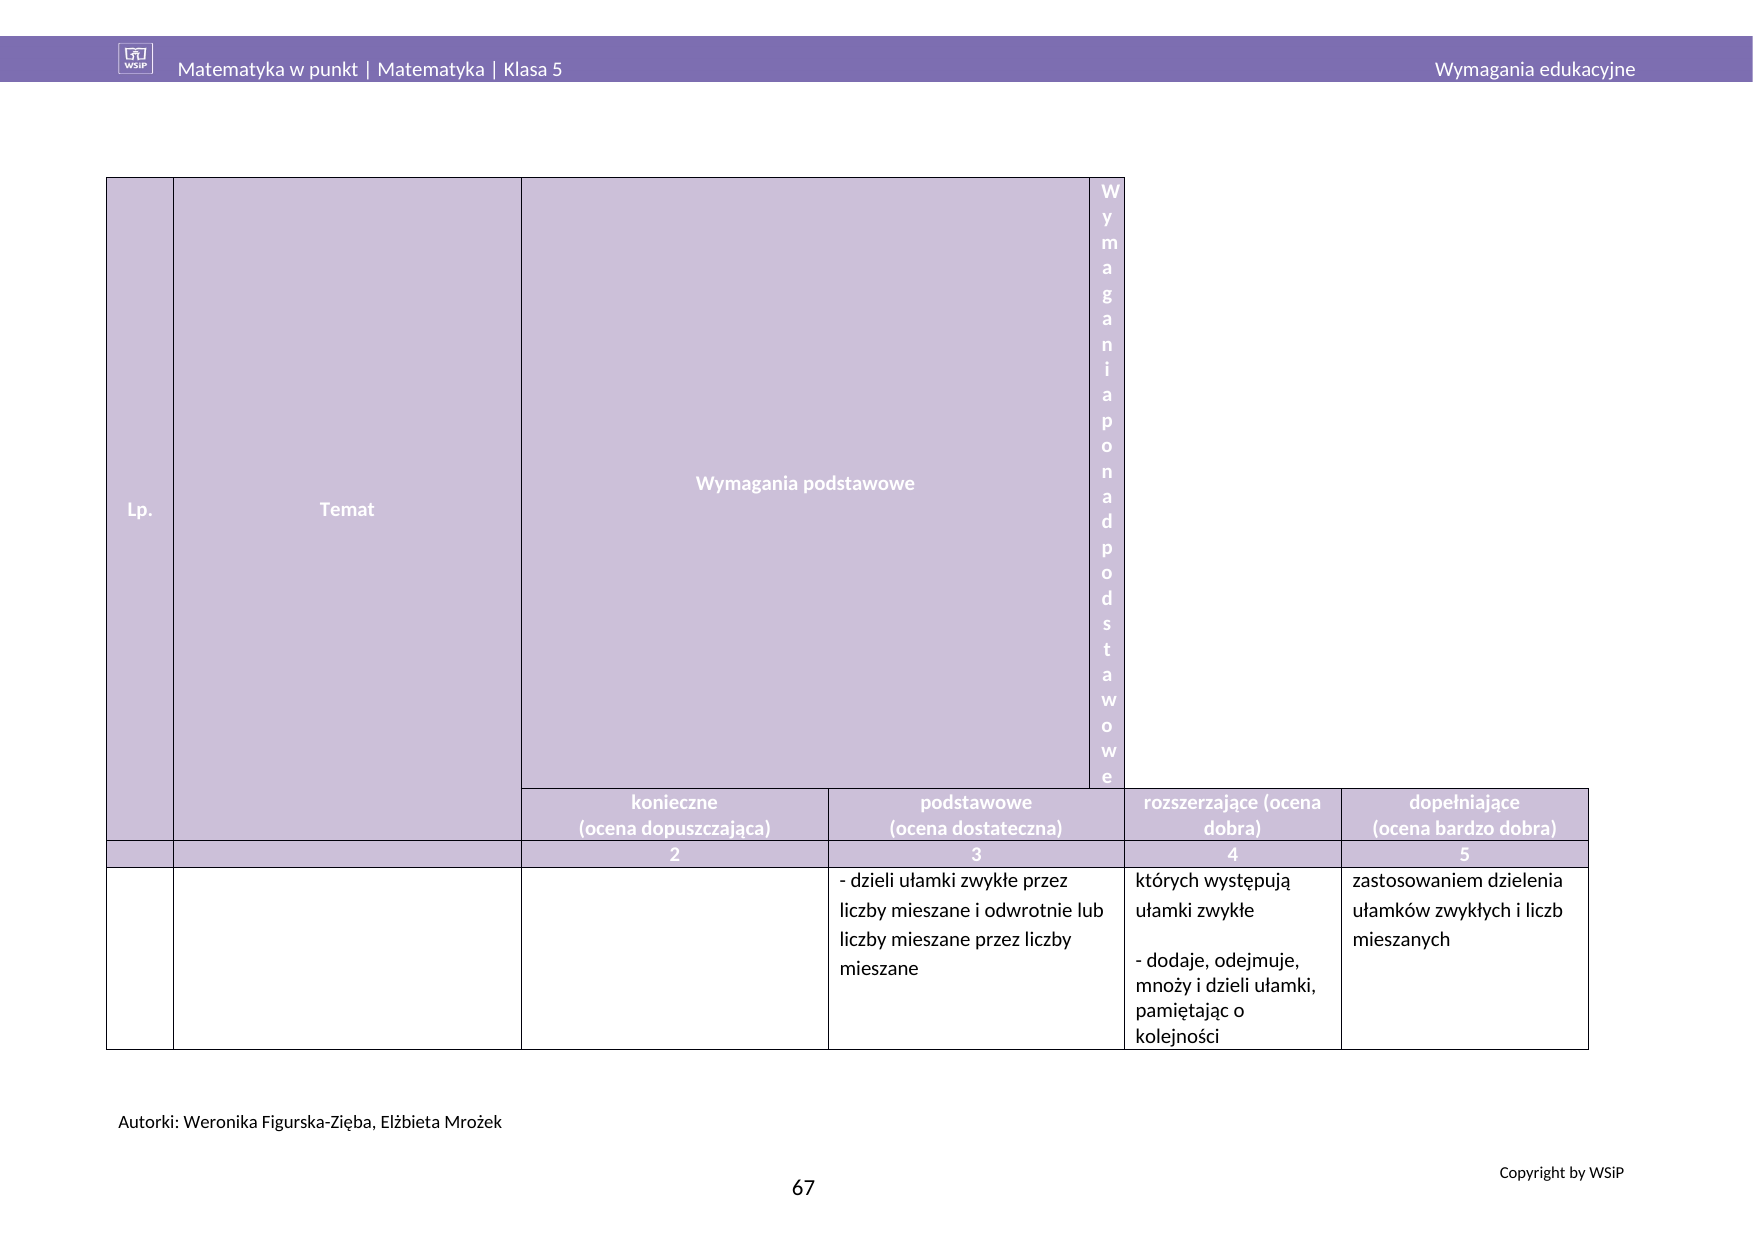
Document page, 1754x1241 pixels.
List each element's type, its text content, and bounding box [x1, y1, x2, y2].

table_header Wymagania ponadpodstawowe [1090, 178, 1124, 788]
table_cell [174, 868, 521, 1048]
table_cell podstawowe (ocena dostateczna) [829, 789, 1124, 840]
table_header Lp. [107, 178, 173, 840]
table_cell rozszerzające (ocena dobra) [1125, 789, 1341, 840]
table_cell [522, 868, 828, 1048]
table_cell 3 [829, 841, 1124, 867]
picture [0, 36, 1753, 82]
table_cell których występują ułamki zwykłe - dodaje, odejmuje, mnoży i dzieli ułamki, pamiętając o kolejności [1125, 868, 1341, 1048]
table_header Wymagania podstawowe [522, 178, 1089, 788]
table_cell [107, 841, 173, 867]
table_cell konieczne (ocena dopuszczająca) [522, 789, 828, 840]
table_cell dopełniające (ocena bardzo dobra) [1342, 789, 1588, 840]
table_header Temat [174, 178, 521, 840]
table_cell zastosowaniem dzielenia ułamków zwykłych i liczb mieszanych [1342, 868, 1588, 1048]
table_cell - dzieli ułamki zwykłe przez liczby mieszane i odwrotnie lub liczby mieszane przez liczby mieszane [829, 868, 1124, 1048]
table_cell [107, 868, 173, 1048]
table_cell 4 [1125, 841, 1341, 867]
table_cell 5 [1342, 841, 1588, 867]
table_cell 2 [522, 841, 828, 867]
table_cell [174, 841, 521, 867]
